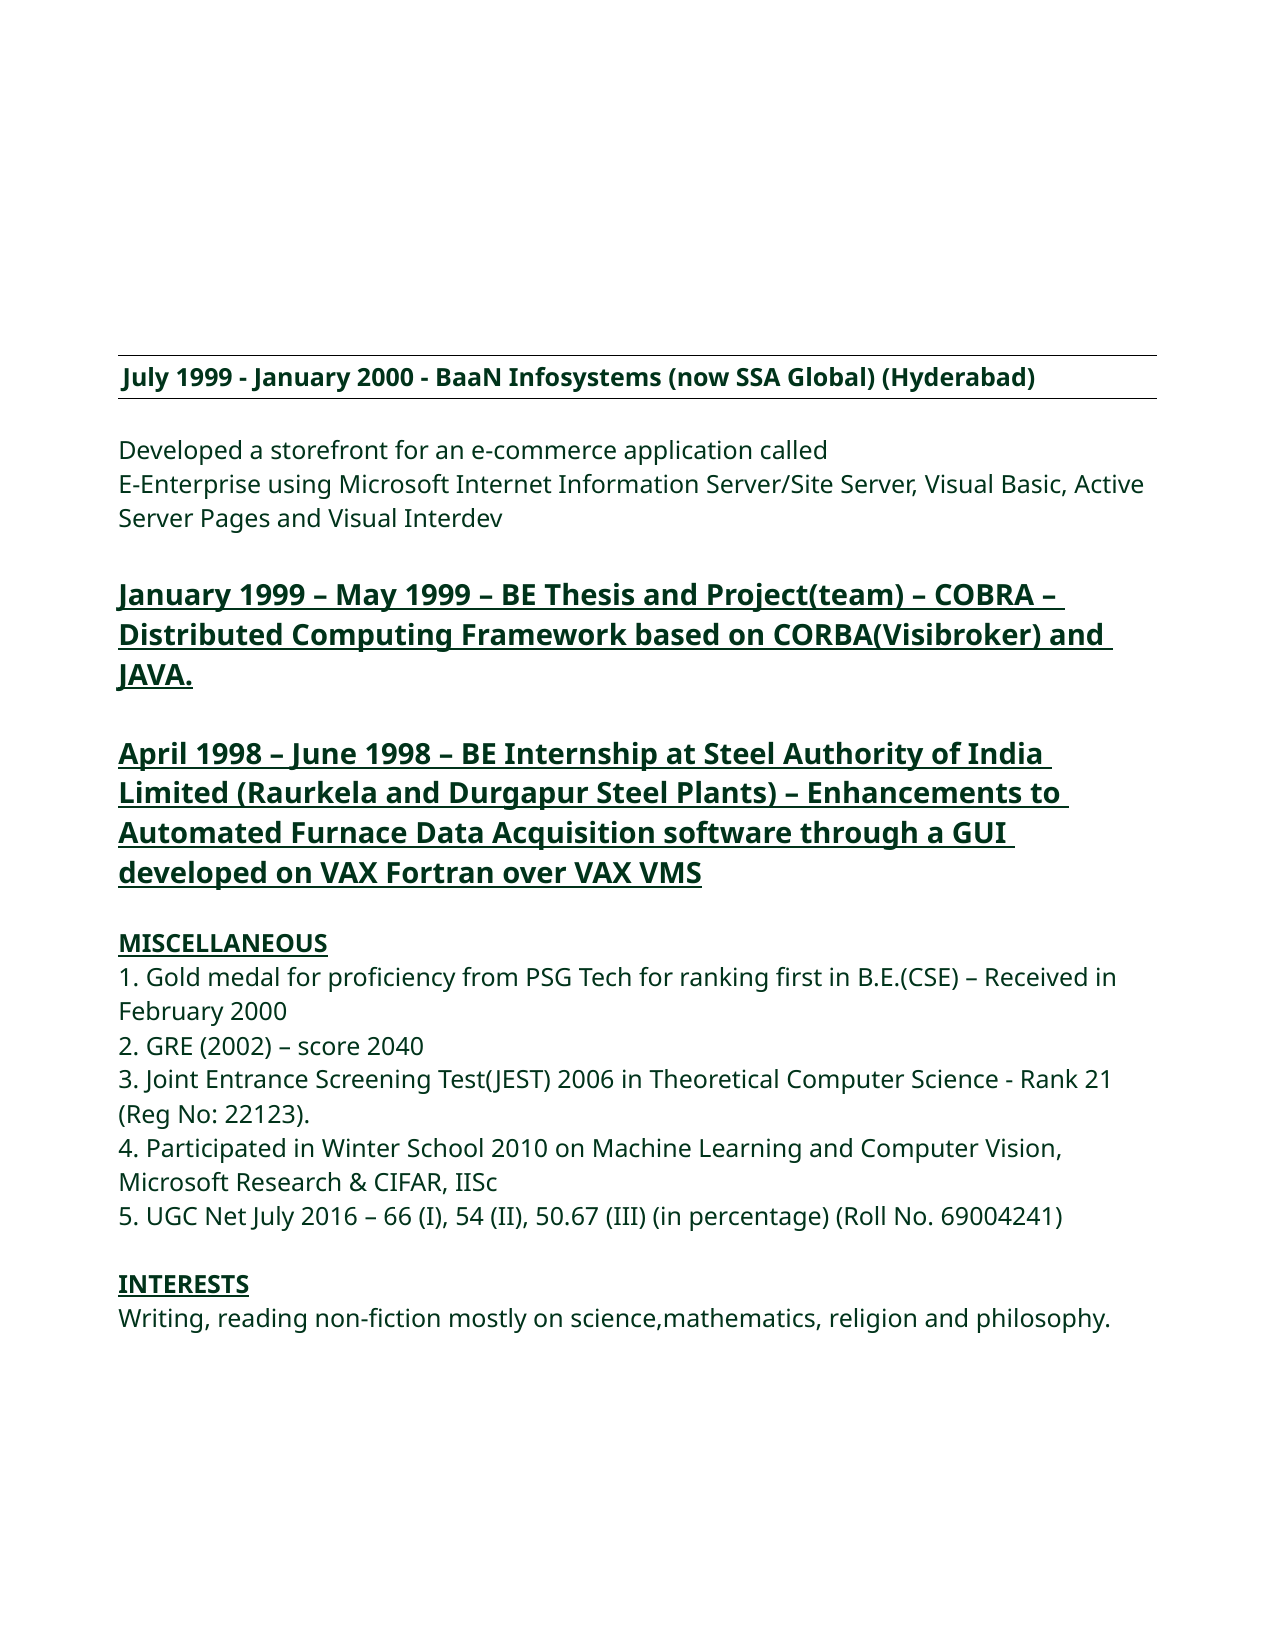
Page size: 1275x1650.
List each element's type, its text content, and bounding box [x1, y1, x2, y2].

text 4. Participated in Winter School 2010 on Machine Learning and Computer Vision, Microsoft Research & CIFAR, IISc [118, 1130, 1157, 1198]
text 1. Gold medal for proficiency from PSG Tech for ranking first in B.E.(CSE) – Received in February 2000 [118, 960, 1157, 1028]
text E-Enterprise using Microsoft Internet Information Server/Site Server, Visual Basic, Active Server Pages and Visual Interdev [118, 467, 1157, 535]
text Developed a storefront for an e-commerce application called [118, 432, 1157, 467]
text January 1999 – May 1999 – BE Thesis and Project(team) – COBRA – Distributed Computing Framework based on CORBA(Visibroker) and JAVA. [118, 574, 1157, 693]
text April 1998 – June 1998 – BE Internship at Steel Authority of India Limited (Raurkela and Durgapur Steel Plants) – Enhancements to Automated Furnace Data Acquisition software through a GUI developed on VAX Fortran over VAX VMS [118, 733, 1157, 892]
text Writing, reading non-fiction mostly on science,mathematics, religion and philosophy. [118, 1301, 1157, 1335]
text INTERESTS [118, 1267, 1157, 1301]
text MISCELLANEOUS [118, 926, 1157, 960]
text July 1999 - January 2000 - BaaN Infosystems (now SSA Global) (Hyderabad) [118, 356, 1157, 398]
text 2. GRE (2002) – score 2040 [118, 1028, 1157, 1062]
text 3. Joint Entrance Screening Test(JEST) 2006 in Theoretical Computer Science - Rank 21 (Reg No: 22123). [118, 1062, 1157, 1130]
text 5. UGC Net July 2016 – 66 (I), 54 (II), 50.67 (III) (in percentage) (Roll No. 69004241) [118, 1198, 1157, 1232]
